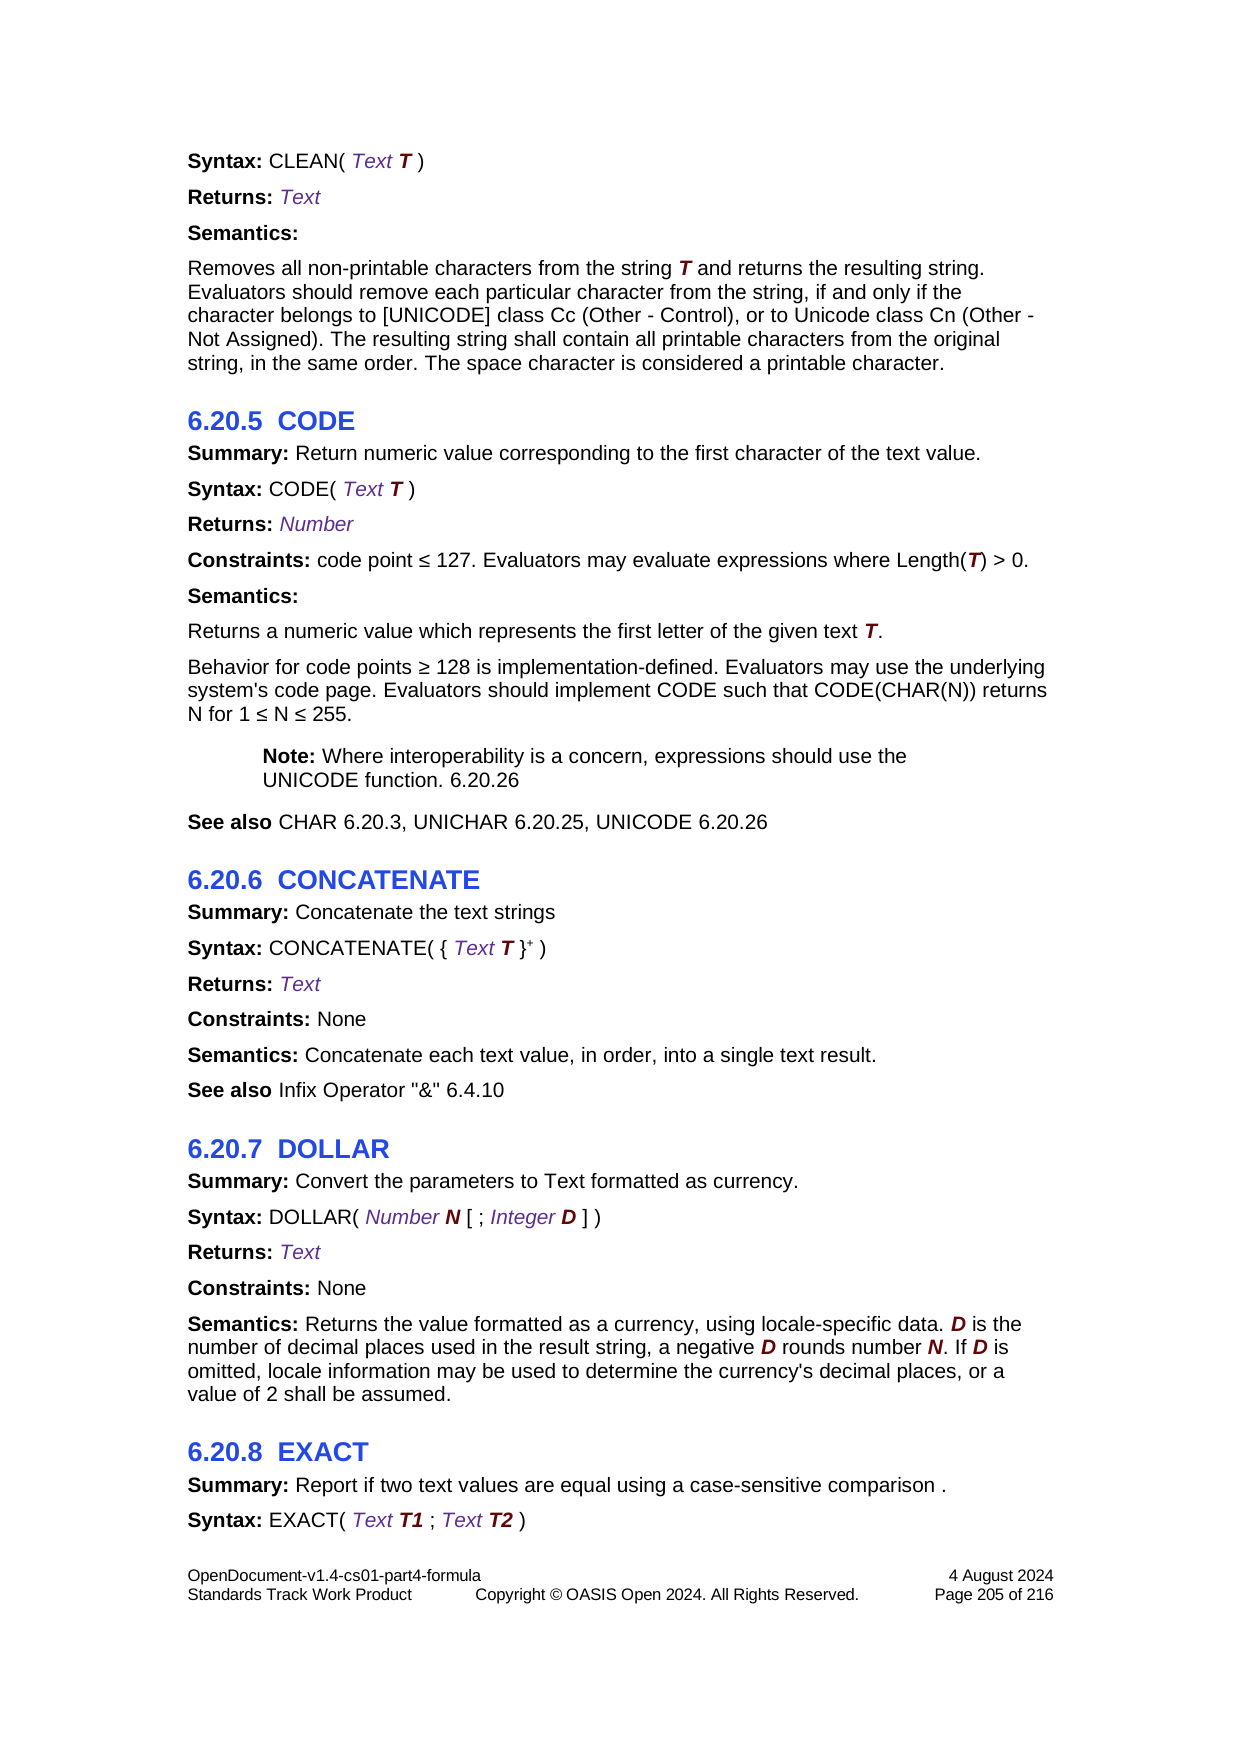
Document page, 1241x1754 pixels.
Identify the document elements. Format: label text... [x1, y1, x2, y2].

text Behavior for code points ≥ 128 is implementation-defined. Evaluators may use the underlying system's code page. Evaluators should implement CODE such that CODE(CHAR(N)) returns N for 1 ≤ N ≤ 255. [187, 655, 1053, 726]
text Returns: Text [187, 1241, 1053, 1264]
text Note: Where interoperability is a concern, expressions should use the UNICODE function. 6.20.26 [262, 744, 978, 792]
text Returns a numeric value which represents the first letter of the given text T. [187, 620, 1053, 643]
subtitle CONCATENATE [187, 865, 1053, 895]
text Returns: Number [187, 513, 1053, 536]
text Summary: Convert the parameters to Text formatted as currency. [187, 1169, 1053, 1193]
text Syntax: CODE( Text T ) [187, 477, 1053, 501]
subtitle CODE [187, 406, 1053, 436]
text Removes all non-printable characters from the string T and returns the resulting string. Evaluators should remove each particular character from the string, if and only if the character belongs to [UNICODE] class Cc (Other - Control), or to Unicode class Cn (Other - Not Assigned). The resulting string shall contain all printable characters from the original string, in the same order. The space character is considered a printable character. [187, 257, 1053, 374]
text See also Infix Operator "&" 6.4.10 [187, 1079, 1053, 1102]
text Syntax: EXACT( Text T1 ; Text T2 ) [187, 1509, 1053, 1532]
text Syntax: CLEAN( Text T ) [187, 150, 1053, 173]
text Syntax: DOLLAR( Number N [ ; Integer D ] ) [187, 1205, 1053, 1229]
text Summary: Concatenate the text strings [187, 901, 1053, 924]
text Returns: Text [187, 186, 1053, 209]
text Summary: Report if two text values are equal using a case-sensitive comparison . [187, 1473, 1053, 1497]
text Returns: Text [187, 972, 1053, 996]
subtitle DOLLAR [187, 1133, 1053, 1163]
subtitle EXACT [187, 1437, 1053, 1467]
text Semantics: [187, 584, 1053, 608]
text Semantics: Concatenate each text value, in order, into a single text result. [187, 1043, 1053, 1067]
text Constraints: None [187, 1276, 1053, 1300]
text Constraints: code point ≤ 127. Evaluators may evaluate expressions where Length(T) > 0. [187, 548, 1053, 572]
text Constraints: None [187, 1008, 1053, 1031]
text Semantics: Returns the value formatted as a currency, using locale-specific data. D is the number of decimal places used in the result string, a negative D rounds number N. If D is omitted, locale information may be used to determine the currency's decimal places, or a value of 2 shall be assumed. [187, 1312, 1053, 1406]
text Semantics: [187, 221, 1053, 245]
text See also CHAR 6.20.3, UNICHAR 6.20.25, UNICODE 6.20.26 [187, 810, 1053, 834]
text Summary: Return numeric value corresponding to the first character of the text value. [187, 442, 1053, 465]
text Syntax: CONCATENATE( { Text T }+ ) [187, 936, 1053, 960]
